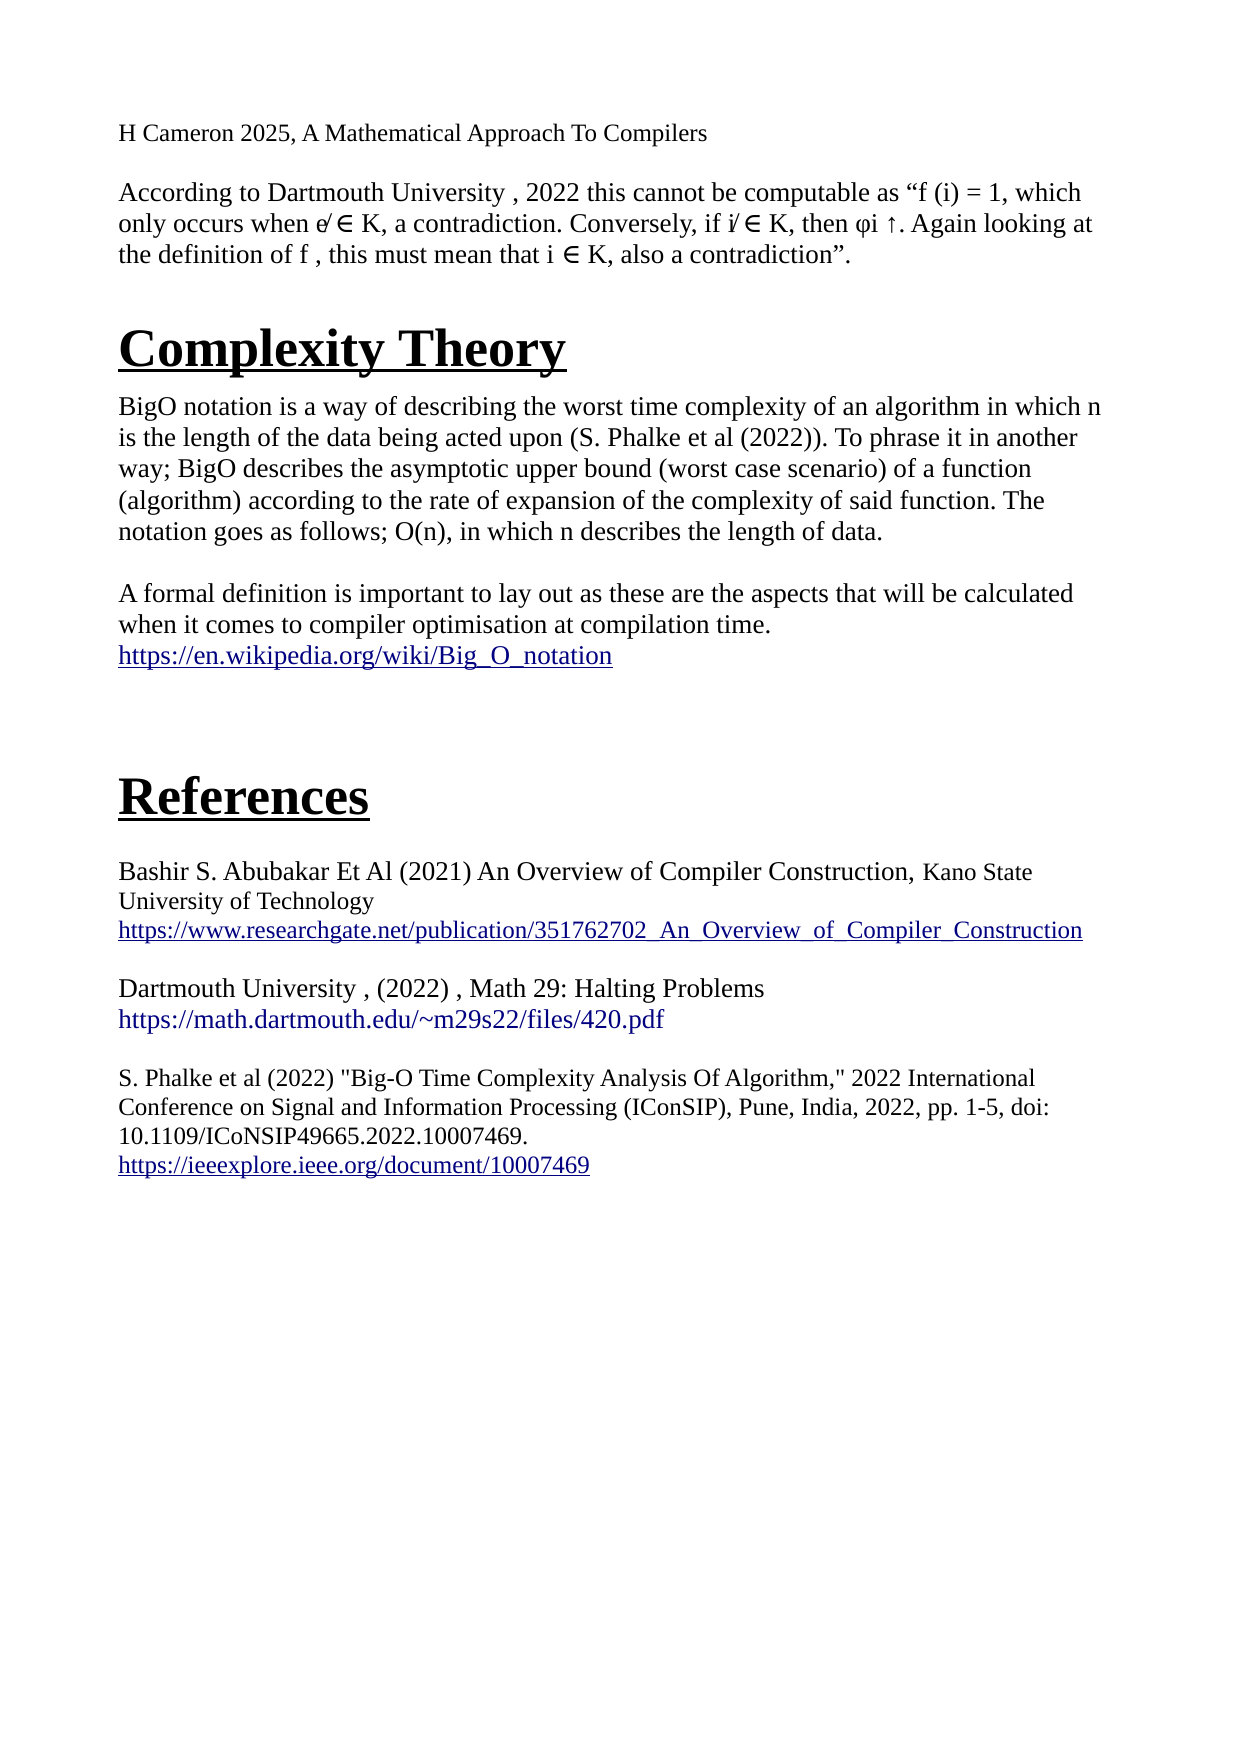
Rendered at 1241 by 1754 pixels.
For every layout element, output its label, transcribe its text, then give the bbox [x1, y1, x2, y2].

text https://ieeexplore.ieee.org/document/10007469 [118, 1150, 1122, 1178]
text https://math.dartmouth.edu/~m29s22/files/420.pdf [118, 1004, 1122, 1035]
text Bashir S. Abubakar Et Al (2021) An Overview of Compiler Construction, Kano State University of Technology https://www.researchgate.net/publication/351762702_An_Overview_of_Compiler_Construction [118, 855, 1122, 944]
subtitle Complexity Theory [118, 316, 1122, 378]
text Dartmouth University , (2022) , Math 29: Halting Problems [118, 972, 1122, 1004]
text S. Phalke et al (2022) "Big-O Time Complexity Analysis Of Algorithm," 2022 International Conference on Signal and Information Processing (IConSIP), Pune, India, 2022, pp. 1-5, doi: 10.1109/ICoNSIP49665.2022.10007469. [118, 1063, 1122, 1150]
text References [118, 764, 1122, 826]
text A formal definition is important to lay out as these are the aspects that will be calculated when it comes to compiler optimisation at compilation time. https://en.wikipedia.org/wiki/Big_O_notation [118, 577, 1122, 671]
text According to Dartmouth University , 2022 this cannot be computable as “f (i) = 1, which only occurs when e̸ ∈ K, a contradiction. Conversely, if i̸ ∈ K, then φi ↑. Again looking at the definition of f , this must mean that i ∈ K, also a contradiction”. [118, 176, 1122, 270]
text BigO notation is a way of describing the worst time complexity of an algorithm in which n is the length of the data being acted upon (S. Phalke et al (2022)). To phrase it in another way; BigO describes the asymptotic upper bound (worst case scenario) of a function (algorithm) according to the rate of expansion of the complexity of said function. The notation goes as follows; O(n), in which n describes the length of data. [118, 390, 1122, 546]
